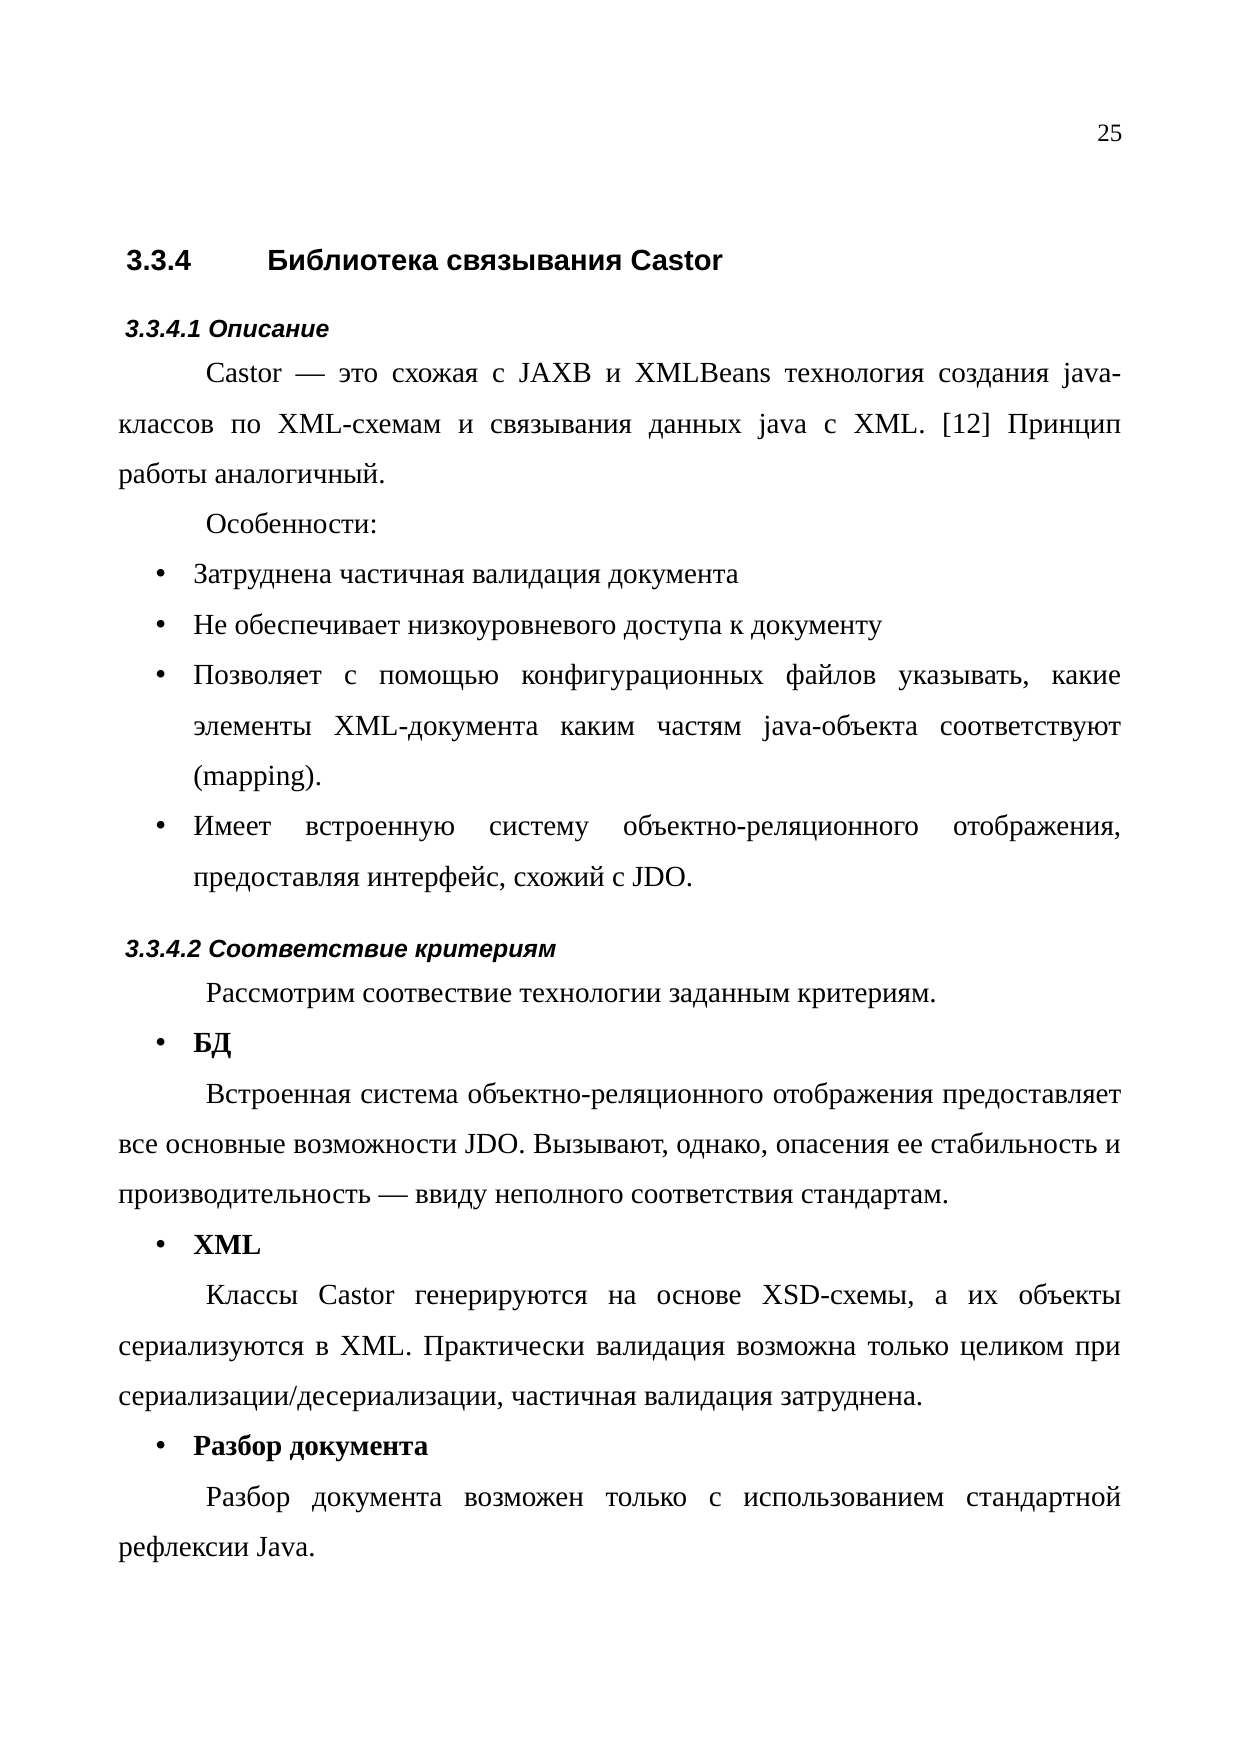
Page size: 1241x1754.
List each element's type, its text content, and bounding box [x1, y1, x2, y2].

subtitle Библиотека связывания Castor [118, 243, 1122, 277]
subtitle Описание [118, 314, 1122, 343]
text Рассмотрим соотвествие технологии заданным критериям. [118, 975, 1122, 1009]
text Разбор документа возможен только с использованием стандартной рефлексии Java. [118, 1479, 1122, 1563]
list Разбор документа [156, 1428, 1122, 1462]
text Особенности: [118, 506, 1122, 540]
subtitle Соответствие критериям [118, 934, 1122, 963]
list Позволяет с помощью конфигурационных файлов указывать, какие элементы XML-документа каким частям java-объекта соответствуют (mapping). [156, 657, 1122, 792]
text Встроенная система объектно-реляционного отображения предоставляет все основные возможности JDO. Вызывают, однако, опасения ее стабильность и производительность — ввиду неполного соответствия стандартам. [118, 1076, 1122, 1210]
list XML [156, 1227, 1122, 1261]
list Затруднена частичная валидация документа [156, 557, 1122, 590]
text Castor — это схожая с JAXB и XMLBeans технология создания java-классов по XML-схемам и связывания данных java c XML. [12] Принцип работы аналогичный. [118, 355, 1122, 489]
text Классы Castor генерируются на основе XSD-схемы, а их объекты сериализуются в XML. Практически валидация возможна только целиком при сериализации/десериализации, частичная валидация затруднена. [118, 1277, 1122, 1412]
list БД [156, 1026, 1122, 1059]
list Не обеспечивает низкоуровневого доступа к документу [156, 607, 1122, 641]
list Имеет встроенную систему объектно-реляционного отображения, предоставляя интерфейс, схожий с JDO. [156, 808, 1122, 892]
